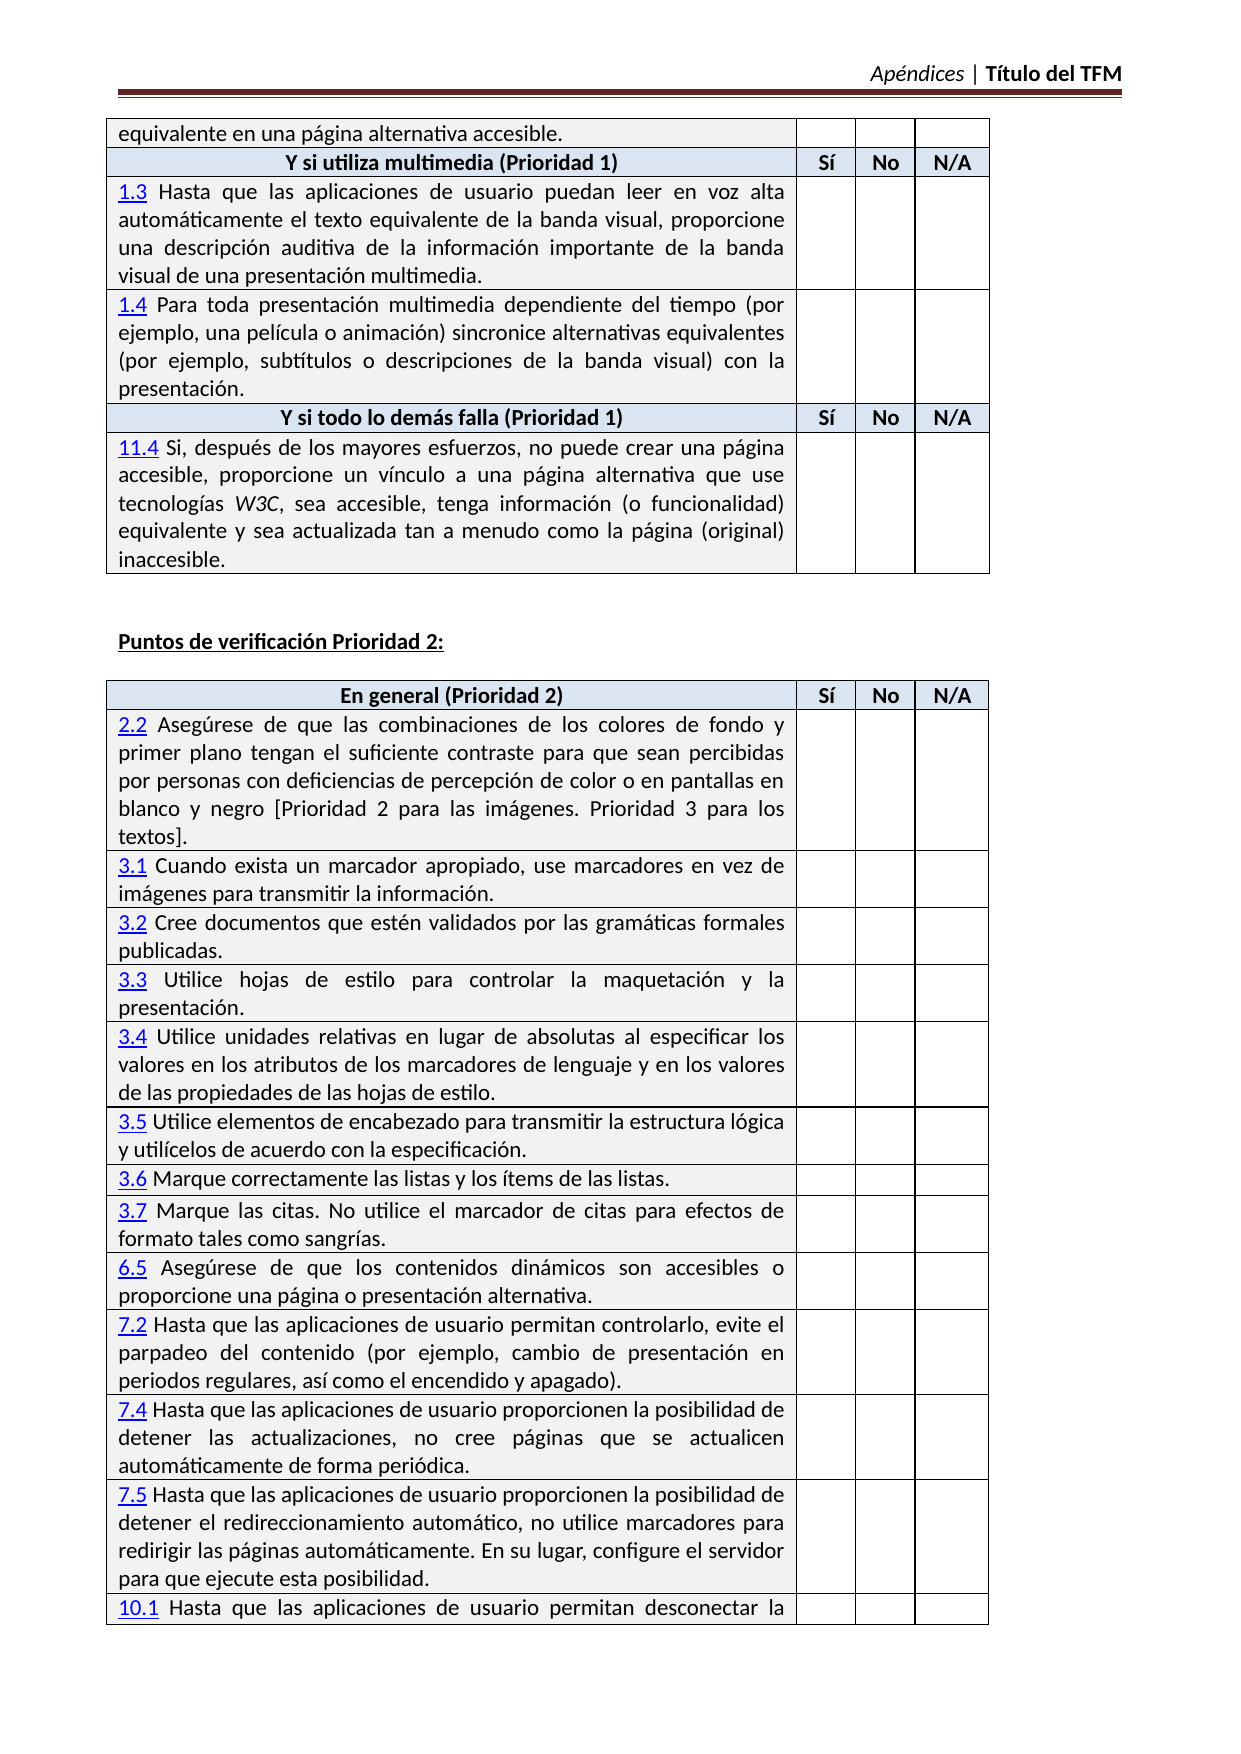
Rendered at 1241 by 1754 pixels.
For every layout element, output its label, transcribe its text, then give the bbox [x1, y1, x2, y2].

table_cell 2.2 Asegúrese de que las combinaciones de los colores de fondo y primer plano tengan el suficiente contraste para que sean percibidas por personas con deficiencias de percepción de color o en pantallas en blanco y negro [Prioridad 2 para las imágenes. Prioridad 3 para los textos]. [107, 710, 796, 850]
table_header En general (Prioridad 2) [107, 681, 796, 709]
table_cell 11.4 Si, después de los mayores esfuerzos, no puede crear una página accesible, proporcione un vínculo a una página alternativa que use tecnologías W3C, sea accesible, tenga información (o funcionalidad) equivalente y sea actualizada tan a menudo como la página (original) inaccesible. [107, 433, 796, 573]
table_cell 6.5 Asegúrese de que los contenidos dinámicos son accesibles o proporcione una página o presentación alternativa. [107, 1253, 796, 1309]
table_cell [856, 1480, 914, 1592]
table_cell 7.4 Hasta que las aplicaciones de usuario proporcionen la posibilidad de detener las actualizaciones, no cree páginas que se actualicen automáticamente de forma periódica. [107, 1395, 796, 1479]
table_cell [916, 710, 988, 850]
table_cell [856, 1022, 914, 1106]
table_cell [916, 1108, 988, 1163]
table_cell 3.4 Utilice unidades relativas en lugar de absolutas al especificar los valores en los atributos de los marcadores de lenguaje y en los valores de las propiedades de las hojas de estilo. [107, 1022, 796, 1106]
table_cell [916, 1594, 988, 1624]
table_cell [916, 433, 989, 573]
table_cell [856, 965, 914, 1021]
table_cell [797, 1395, 855, 1479]
table_cell No [856, 148, 914, 176]
table_cell 7.2 Hasta que las aplicaciones de usuario permitan controlarlo, evite el parpadeo del contenido (por ejemplo, cambio de presentación en periodos regulares, así como el encendido y apagado). [107, 1310, 796, 1394]
text Puntos de verificación Prioridad 2: [118, 627, 1122, 655]
table_cell [916, 177, 989, 289]
table_cell 3.2 Cree documentos que estén validados por las gramáticas formales publicadas. [107, 908, 796, 964]
table_cell [797, 1022, 855, 1106]
table_cell [916, 119, 989, 147]
table_cell [797, 177, 855, 289]
table_cell [916, 1395, 988, 1479]
table_cell [797, 1594, 855, 1624]
table_cell [856, 177, 914, 289]
table_cell [856, 1108, 914, 1163]
table_cell [916, 1310, 988, 1394]
table_cell [797, 851, 855, 907]
table_cell [916, 290, 989, 402]
table_cell [797, 965, 855, 1021]
table_cell [797, 1480, 855, 1592]
table_cell [856, 1165, 914, 1195]
table_cell [797, 1310, 855, 1394]
table_cell Y si utiliza multimedia (Prioridad 1) [107, 148, 796, 176]
table_cell 7.5 Hasta que las aplicaciones de usuario proporcionen la posibilidad de detener el redireccionamiento automático, no utilice marcadores para redirigir las páginas automáticamente. En su lugar, configure el servidor para que ejecute esta posibilidad. [107, 1480, 796, 1592]
table_header N/A [916, 681, 988, 709]
table_cell 3.1 Cuando exista un marcador apropiado, use marcadores en vez de imágenes para transmitir la información. [107, 851, 796, 907]
table_cell [916, 1480, 988, 1592]
table_cell [916, 1196, 988, 1252]
table_cell No [856, 404, 914, 432]
table_cell [797, 290, 855, 402]
table_cell [916, 908, 988, 964]
table_cell [916, 1022, 988, 1106]
table_cell 1.3 Hasta que las aplicaciones de usuario puedan leer en voz alta automáticamente el texto equivalente de la banda visual, proporcione una descripción auditiva de la información importante de la banda visual de una presentación multimedia. [107, 177, 796, 289]
table_cell [856, 1196, 914, 1252]
table_header Sí [797, 681, 855, 709]
table_cell [797, 1165, 855, 1195]
table_cell [856, 119, 914, 147]
table_cell [856, 851, 914, 907]
table_cell N/A [916, 148, 989, 176]
table_cell [797, 1253, 855, 1309]
table_cell 3.7 Marque las citas. No utilice el marcador de citas para efectos de formato tales como sangrías. [107, 1196, 796, 1252]
table_cell 1.4 Para toda presentación multimedia dependiente del tiempo (por ejemplo, una película o animación) sincronice alternativas equivalentes (por ejemplo, subtítulos o descripciones de la banda visual) con la presentación. [107, 290, 796, 402]
table_cell 3.5 Utilice elementos de encabezado para transmitir la estructura lógica y utilícelos de acuerdo con la especificación. [107, 1108, 796, 1163]
table_cell [856, 290, 914, 402]
table_cell [916, 851, 988, 907]
table_cell [916, 1165, 988, 1195]
table_header No [856, 681, 914, 709]
table_cell [856, 1594, 914, 1624]
table_cell equivalente en una página alternativa accesible. [107, 119, 796, 147]
table_cell [797, 710, 855, 850]
table_cell N/A [916, 404, 989, 432]
table_cell [856, 710, 914, 850]
table_cell [856, 1395, 914, 1479]
table_cell [856, 908, 914, 964]
table_cell [916, 1253, 988, 1309]
table_cell [797, 433, 855, 573]
table_cell 3.3 Utilice hojas de estilo para controlar la maquetación y la presentación. [107, 965, 796, 1021]
table_cell [856, 433, 914, 573]
table_cell [856, 1310, 914, 1394]
table_cell [797, 1196, 855, 1252]
table_cell [856, 1253, 914, 1309]
table_cell 10.1 Hasta que las aplicaciones de usuario permitan desconectar la [107, 1594, 796, 1624]
table_cell Y si todo lo demás falla (Prioridad 1) [107, 404, 796, 432]
table_cell [797, 119, 855, 147]
table_cell [916, 965, 988, 1021]
table_cell [797, 1108, 855, 1163]
table_cell Sí [797, 404, 855, 432]
table_cell [797, 908, 855, 964]
table_cell Sí [797, 148, 855, 176]
table_cell 3.6 Marque correctamente las listas y los ítems de las listas. [107, 1165, 796, 1195]
